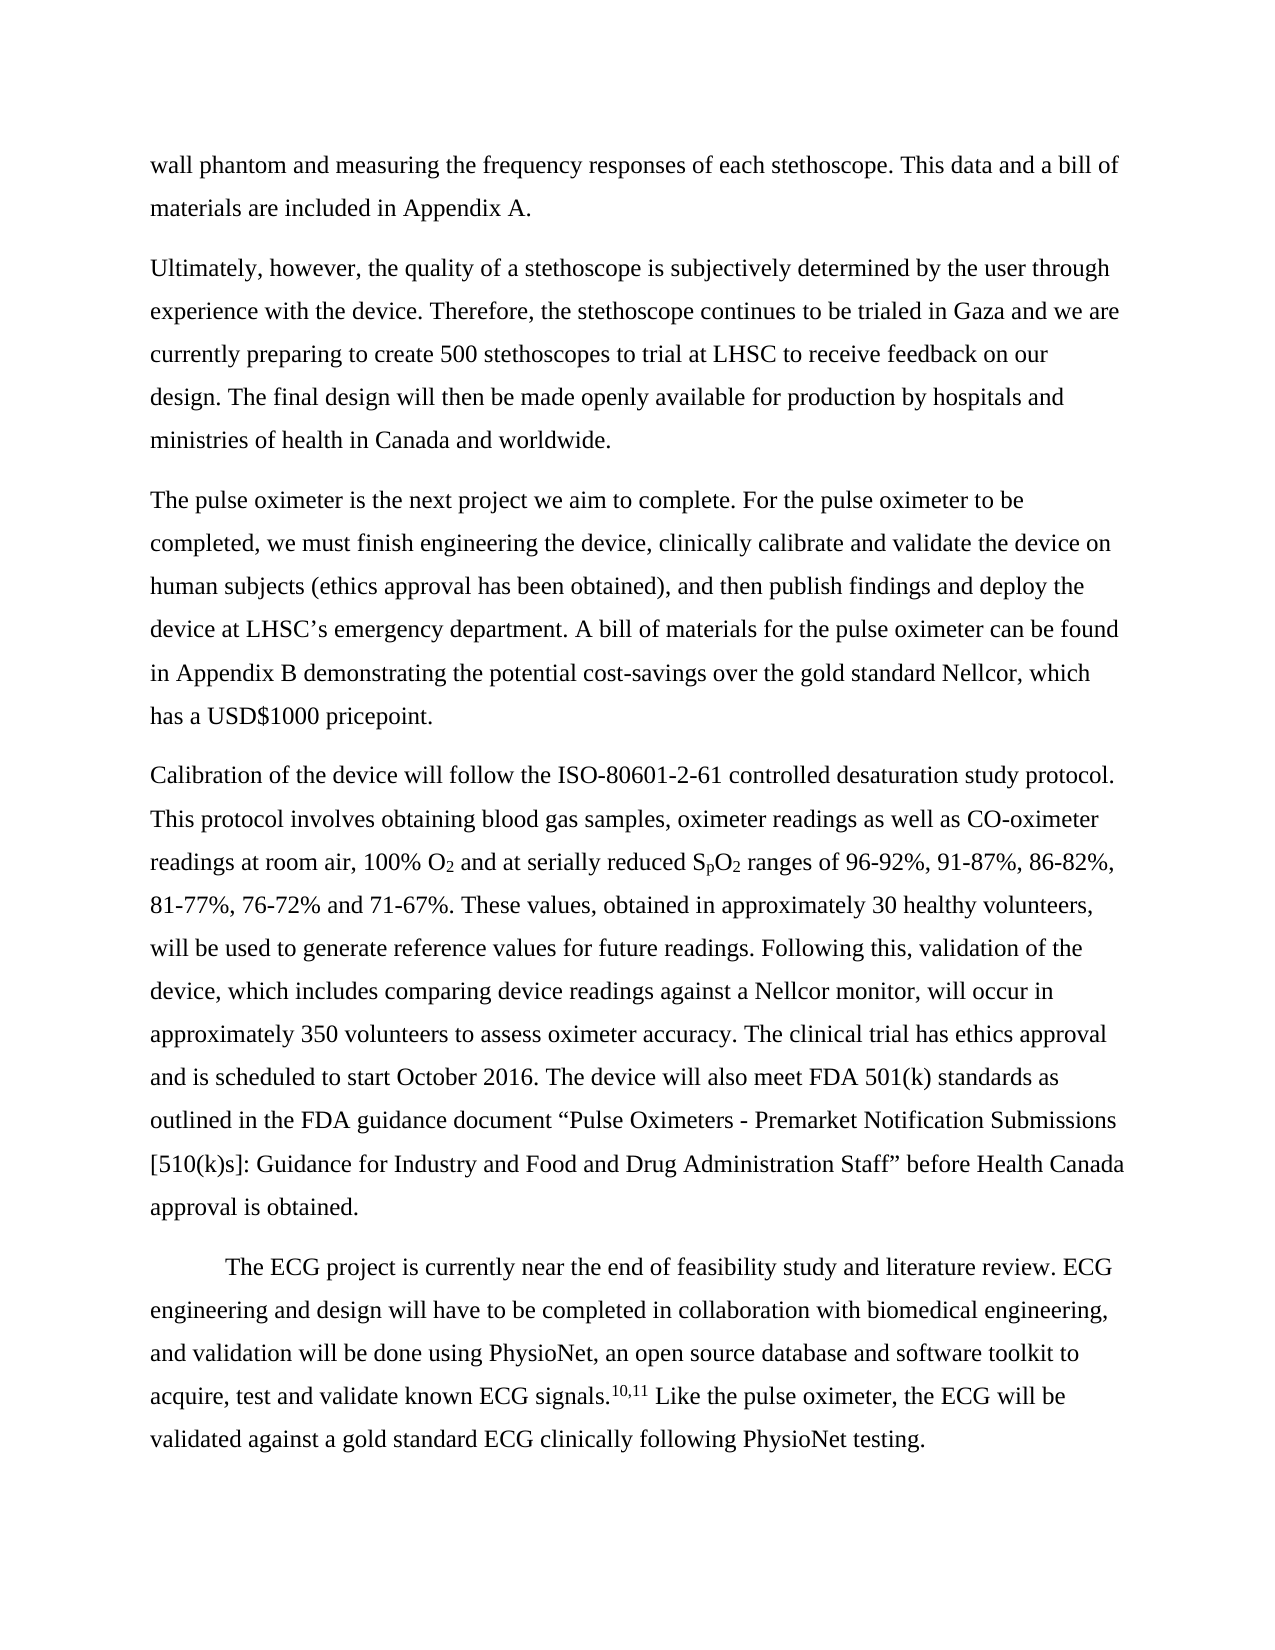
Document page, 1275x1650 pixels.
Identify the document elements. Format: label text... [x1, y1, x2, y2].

text Ultimately, however, the quality of a stethoscope is subjectively determined by the user through experience with the device. Therefore, the stethoscope continues to be trialed in Gaza and we are currently preparing to create 500 stethoscopes to trial at LHSC to receive feedback on our design. The final design will then be made openly available for production by hospitals and ministries of health in Canada and worldwide. [150, 253, 1125, 454]
text The pulse oximeter is the next project we aim to complete. For the pulse oximeter to be completed, we must finish engineering the device, clinically calibrate and validate the device on human subjects (ethics approval has been obtained), and then publish findings and deploy the device at LHSC’s emergency department. A bill of materials for the pulse oximeter can be found in Appendix B demonstrating the potential cost-savings over the gold standard Nellcor, which has a USD$1000 pricepoint. [150, 485, 1125, 729]
text The ECG project is currently near the end of feasibility study and literature review. ECG engineering and design will have to be completed in collaboration with biomedical engineering, and validation will be done using PhysioNet, an open source database and software toolkit to acquire, test and validate known ECG signals.10,11 Like the pulse oximeter, the ECG will be validated against a gold standard ECG clinically following PhysioNet testing. [150, 1252, 1125, 1453]
text wall phantom and measuring the frequency responses of each stethoscope. This data and a bill of materials are included in Appendix A. [150, 150, 1125, 222]
text Calibration of the device will follow the ISO-80601-2-61 controlled desaturation study protocol. This protocol involves obtaining blood gas samples, oximeter readings as well as CO-oximeter readings at room air, 100% O2 and at serially reduced SpO2 ranges of 96-92%, 91-87%, 86-82%, 81-77%, 76-72% and 71-67%. These values, obtained in approximately 30 healthy volunteers, will be used to generate reference values for future readings. Following this, validation of the device, which includes comparing device readings against a Nellcor monitor, will occur in approximately 350 volunteers to assess oximeter accuracy. The clinical trial has ethics approval and is scheduled to start October 2016. The device will also meet FDA 501(k) standards as outlined in the FDA guidance document “Pulse Oximeters - Premarket Notification Submissions [510(k)s]: Guidance for Industry and Food and Drug Administration Staff” before Health Canada approval is obtained. [150, 761, 1125, 1221]
